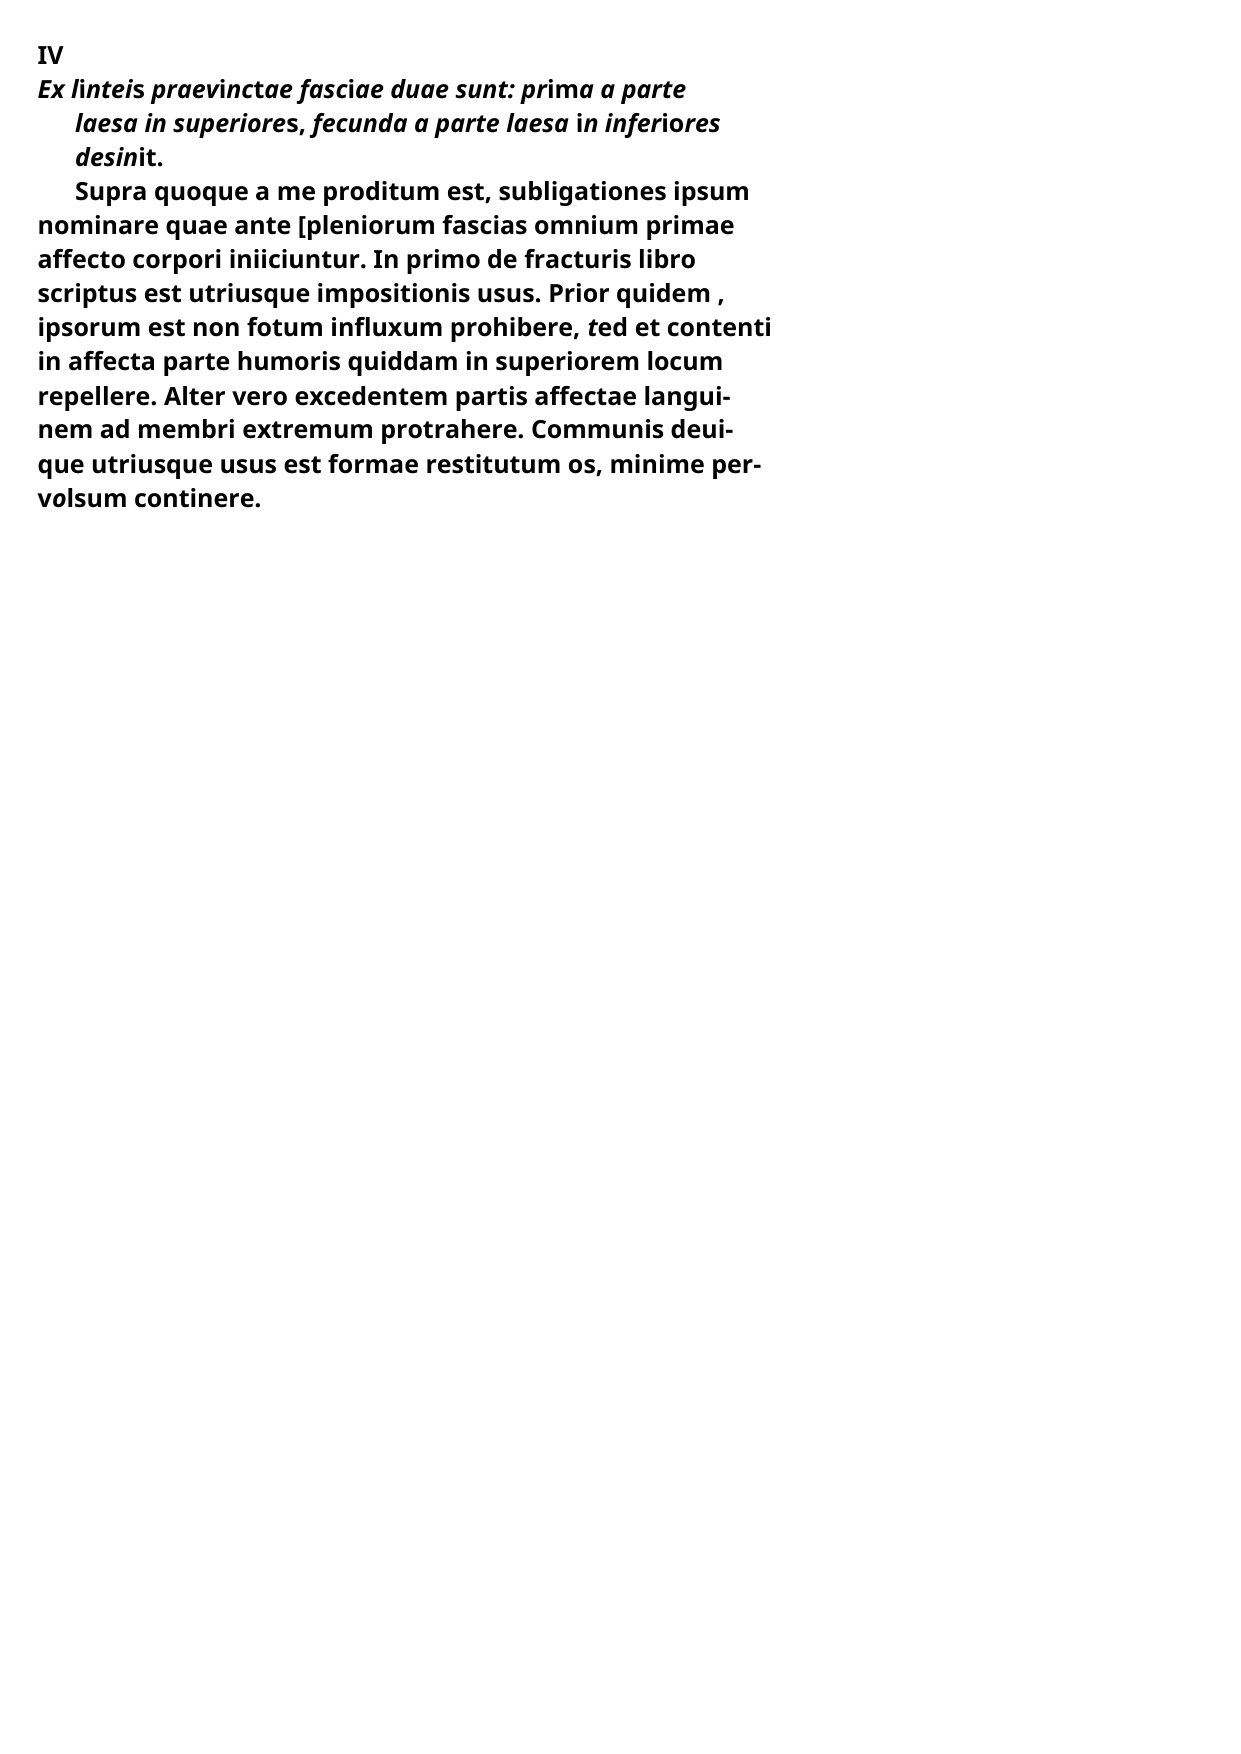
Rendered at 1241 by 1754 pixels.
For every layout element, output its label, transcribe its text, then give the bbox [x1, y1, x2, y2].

text Ex linteis praevinctae fasciae duae sunt: prima a parte laesa in superiores, fecunda a parte laesa in inferiores desinit. [37, 72, 1203, 174]
text IV [37, 37, 1203, 72]
text Supra quoque a me proditum est, subligationes ipsum nominare quae ante [pleniorum fascias omnium primae affecto corpori iniiciuntur. In primo de fracturis libro scriptus est utriusque impositionis usus. Prior quidem , ipsorum est non fotum influxum prohibere, ted et contenti in affecta parte humoris quiddam in superiorem locum repellere. Alter vero excedentem partis affectae langui- nem ad membri extremum protrahere. Communis deui- que utriusque usus est formae restitutum os, minime per- volsum continere. [37, 174, 1203, 514]
